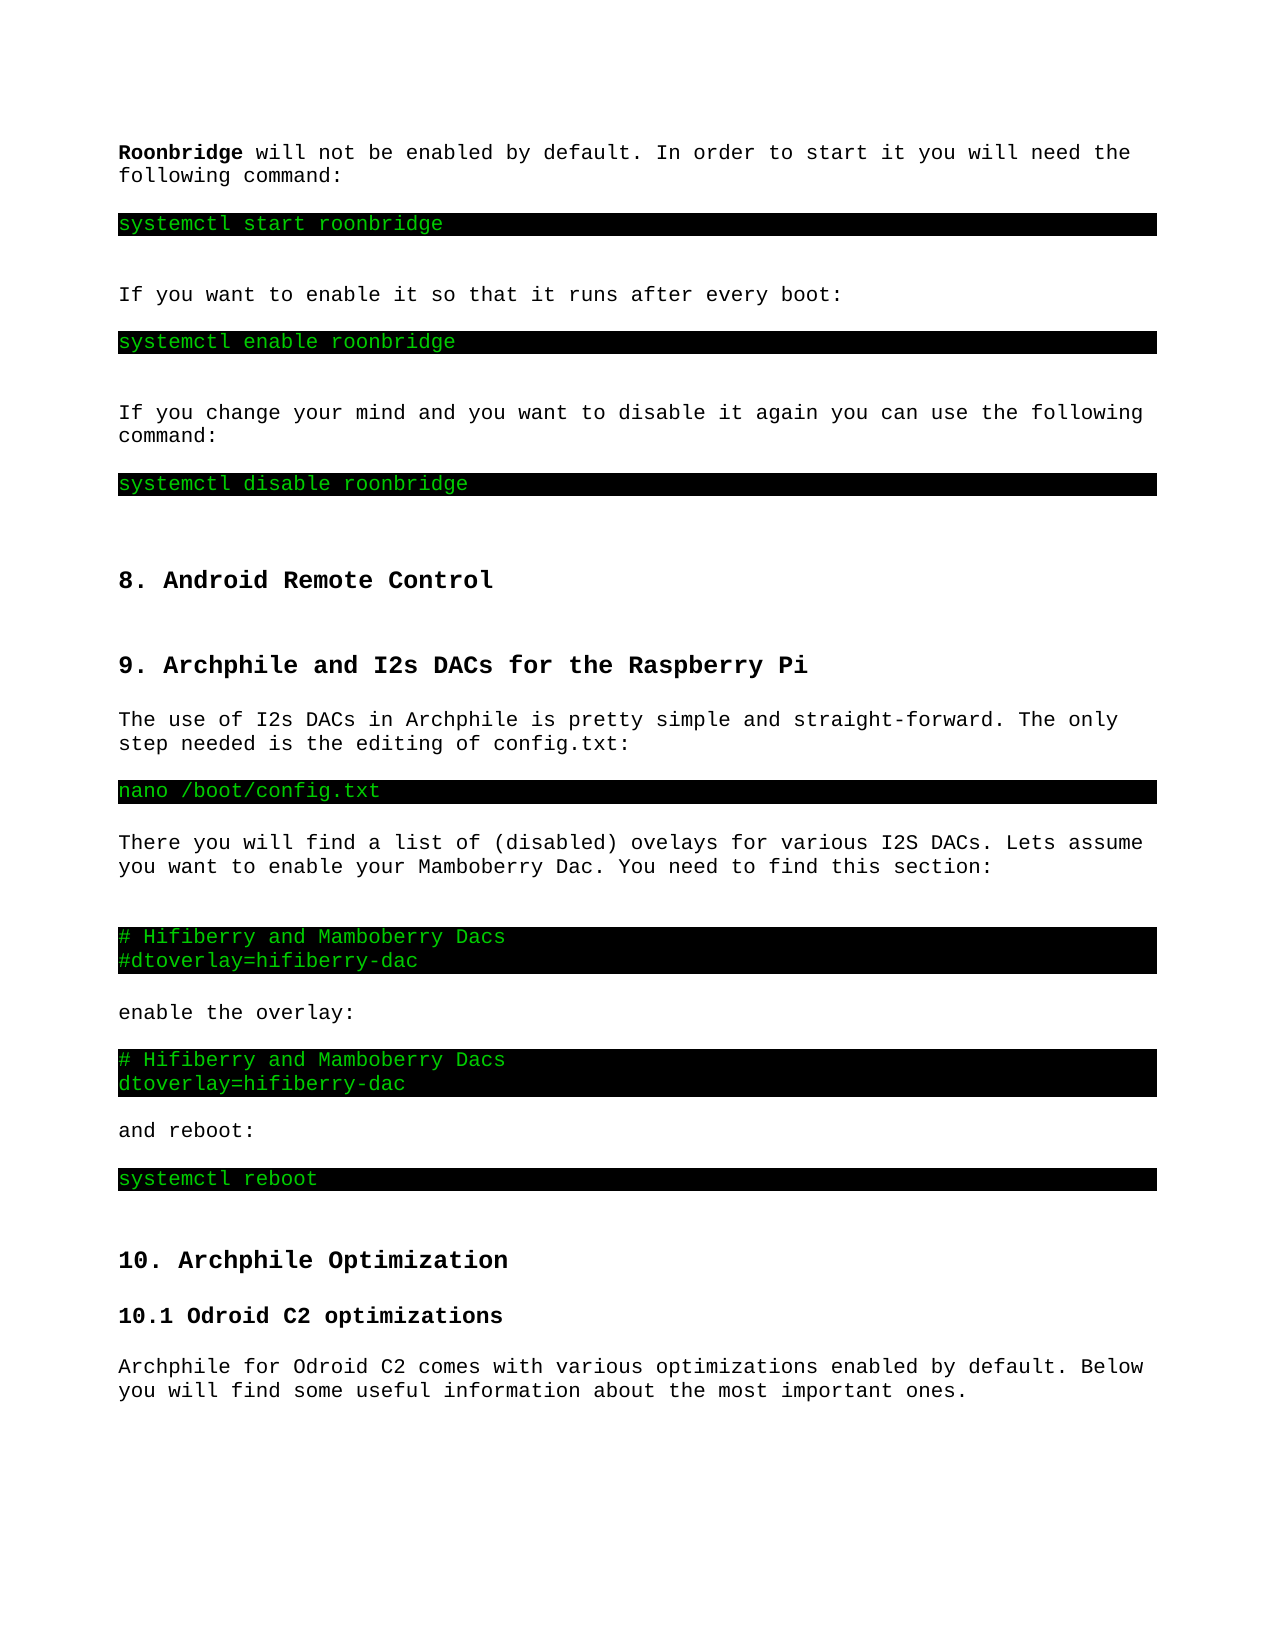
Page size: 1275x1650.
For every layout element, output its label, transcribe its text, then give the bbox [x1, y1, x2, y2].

text dtoverlay=hifiberry-dac [118, 1073, 1157, 1097]
text 10. Archphile Optimization [118, 1248, 1157, 1276]
text 10.1 Odroid C2 optimizations [118, 1305, 1157, 1331]
text systemctl disable roonbridge [118, 473, 1157, 496]
text Roonbridge will not be enabled by default. In order to start it you will need the following command: [118, 142, 1157, 189]
text systemctl reboot [118, 1168, 1157, 1191]
text nano /boot/config.txt [118, 780, 1157, 804]
text If you want to enable it so that it runs after every boot: [118, 284, 1157, 307]
text 8. Android Remote Control [118, 567, 1157, 596]
text Archphile for Odroid C2 comes with various optimizations enabled by default. Below you will find some useful information about the most important ones. [118, 1357, 1157, 1404]
text #dtoverlay=hifiberry-dac [118, 950, 1157, 974]
text There you will find a list of (disabled) ovelays for various I2S DACs. Lets assume you want to enable your Mamboberry Dac. You need to find this section: [118, 832, 1157, 879]
text enable the overlay: [118, 1002, 1157, 1026]
text systemctl start roonbridge [118, 213, 1157, 236]
text The use of I2s DACs in Archphile is pretty simple and straight-forward. The only step needed is the editing of config.txt: [118, 709, 1157, 756]
text and reboot: [118, 1120, 1157, 1144]
text # Hifiberry and Mamboberry Dacs [118, 1049, 1157, 1073]
text If you change your mind and you want to disable it again you can use the following command: [118, 402, 1157, 449]
text 9. Archphile and I2s DACs for the Raspberry Pi [118, 652, 1157, 681]
text # Hifiberry and Mamboberry Dacs [118, 927, 1157, 950]
text systemctl enable roonbridge [118, 331, 1157, 354]
